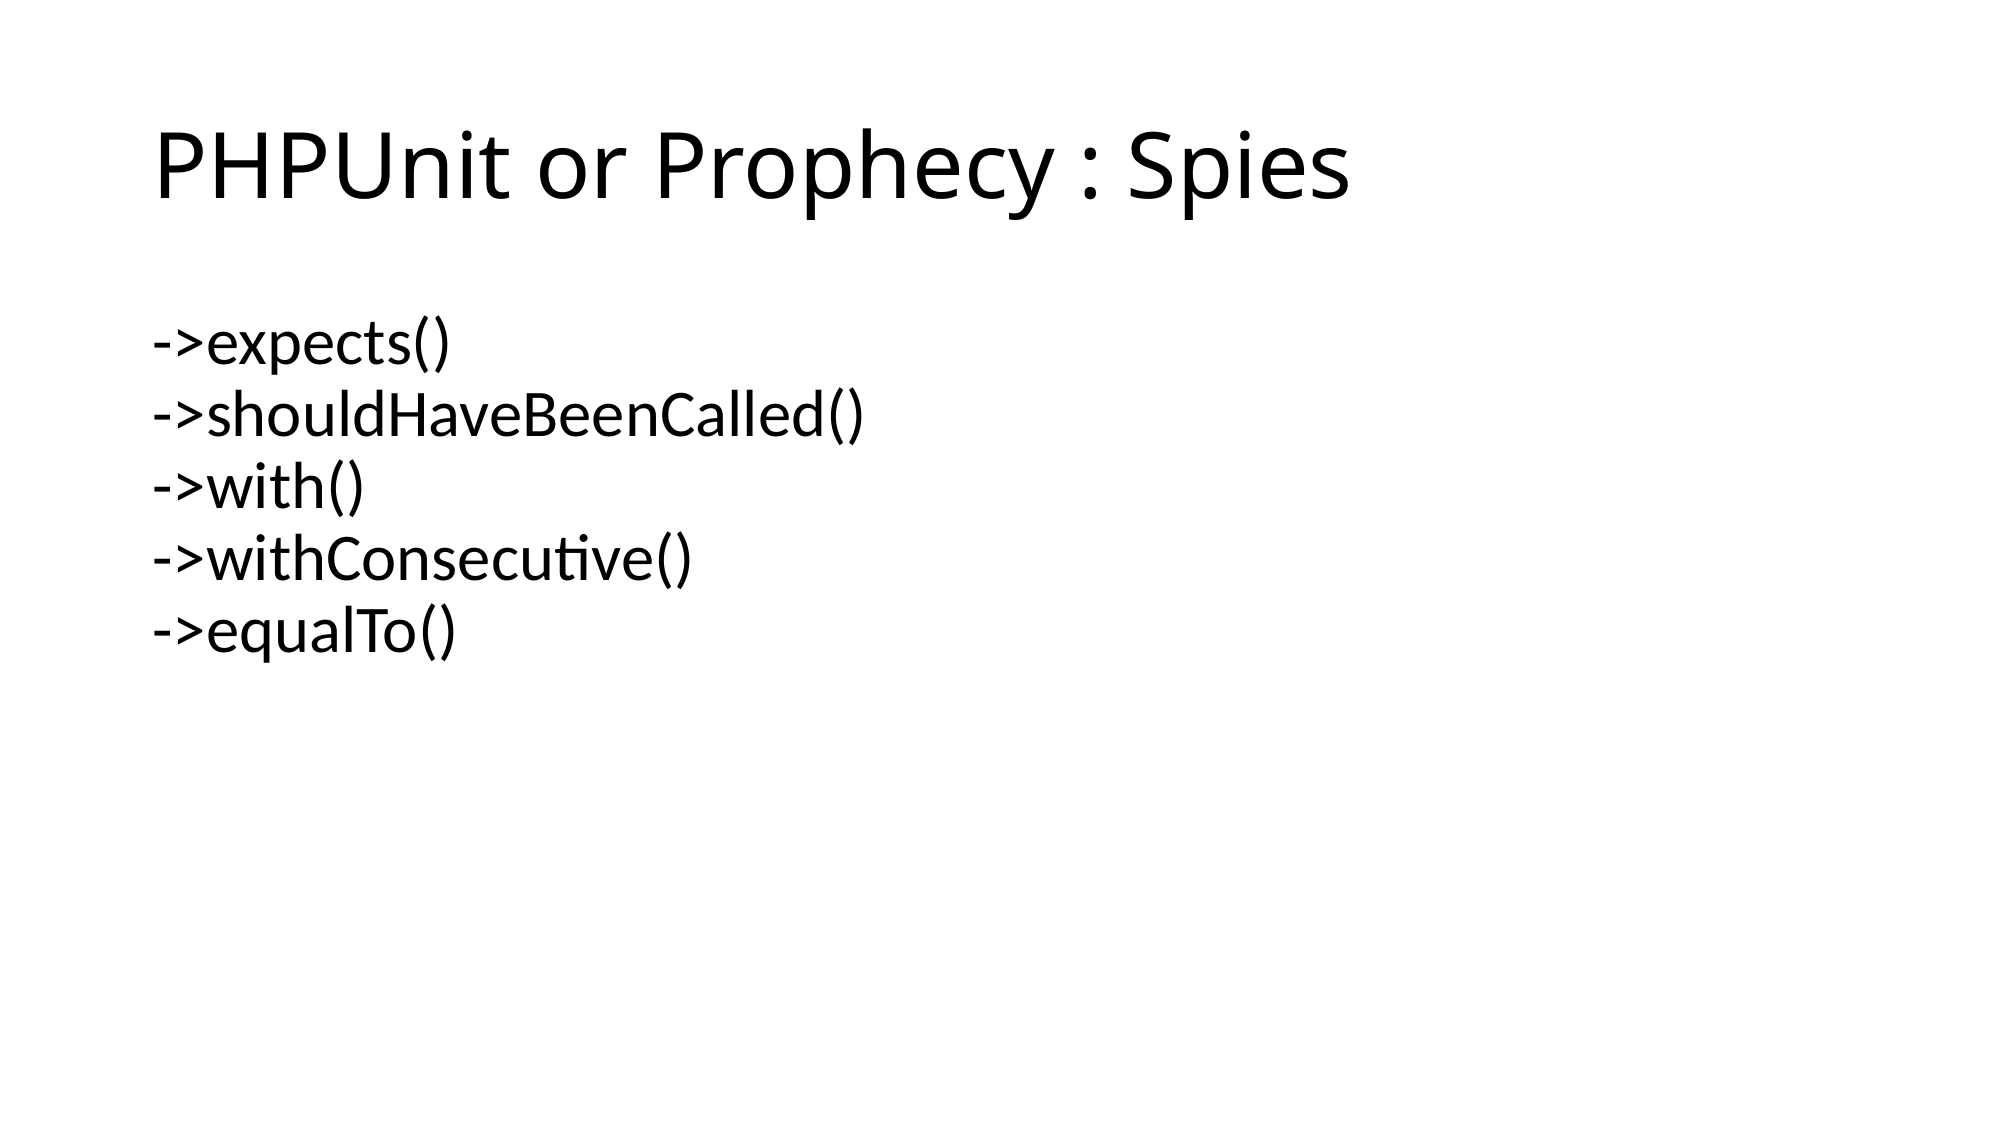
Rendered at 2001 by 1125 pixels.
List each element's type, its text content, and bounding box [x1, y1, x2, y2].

text_box ->expects() ->shouldHaveBeenCalled() ->with() ->withConsecutive() ->equalTo() [137, 299, 1863, 1014]
text_box PHPUnit or Prophecy : Spies [137, 59, 1863, 278]
